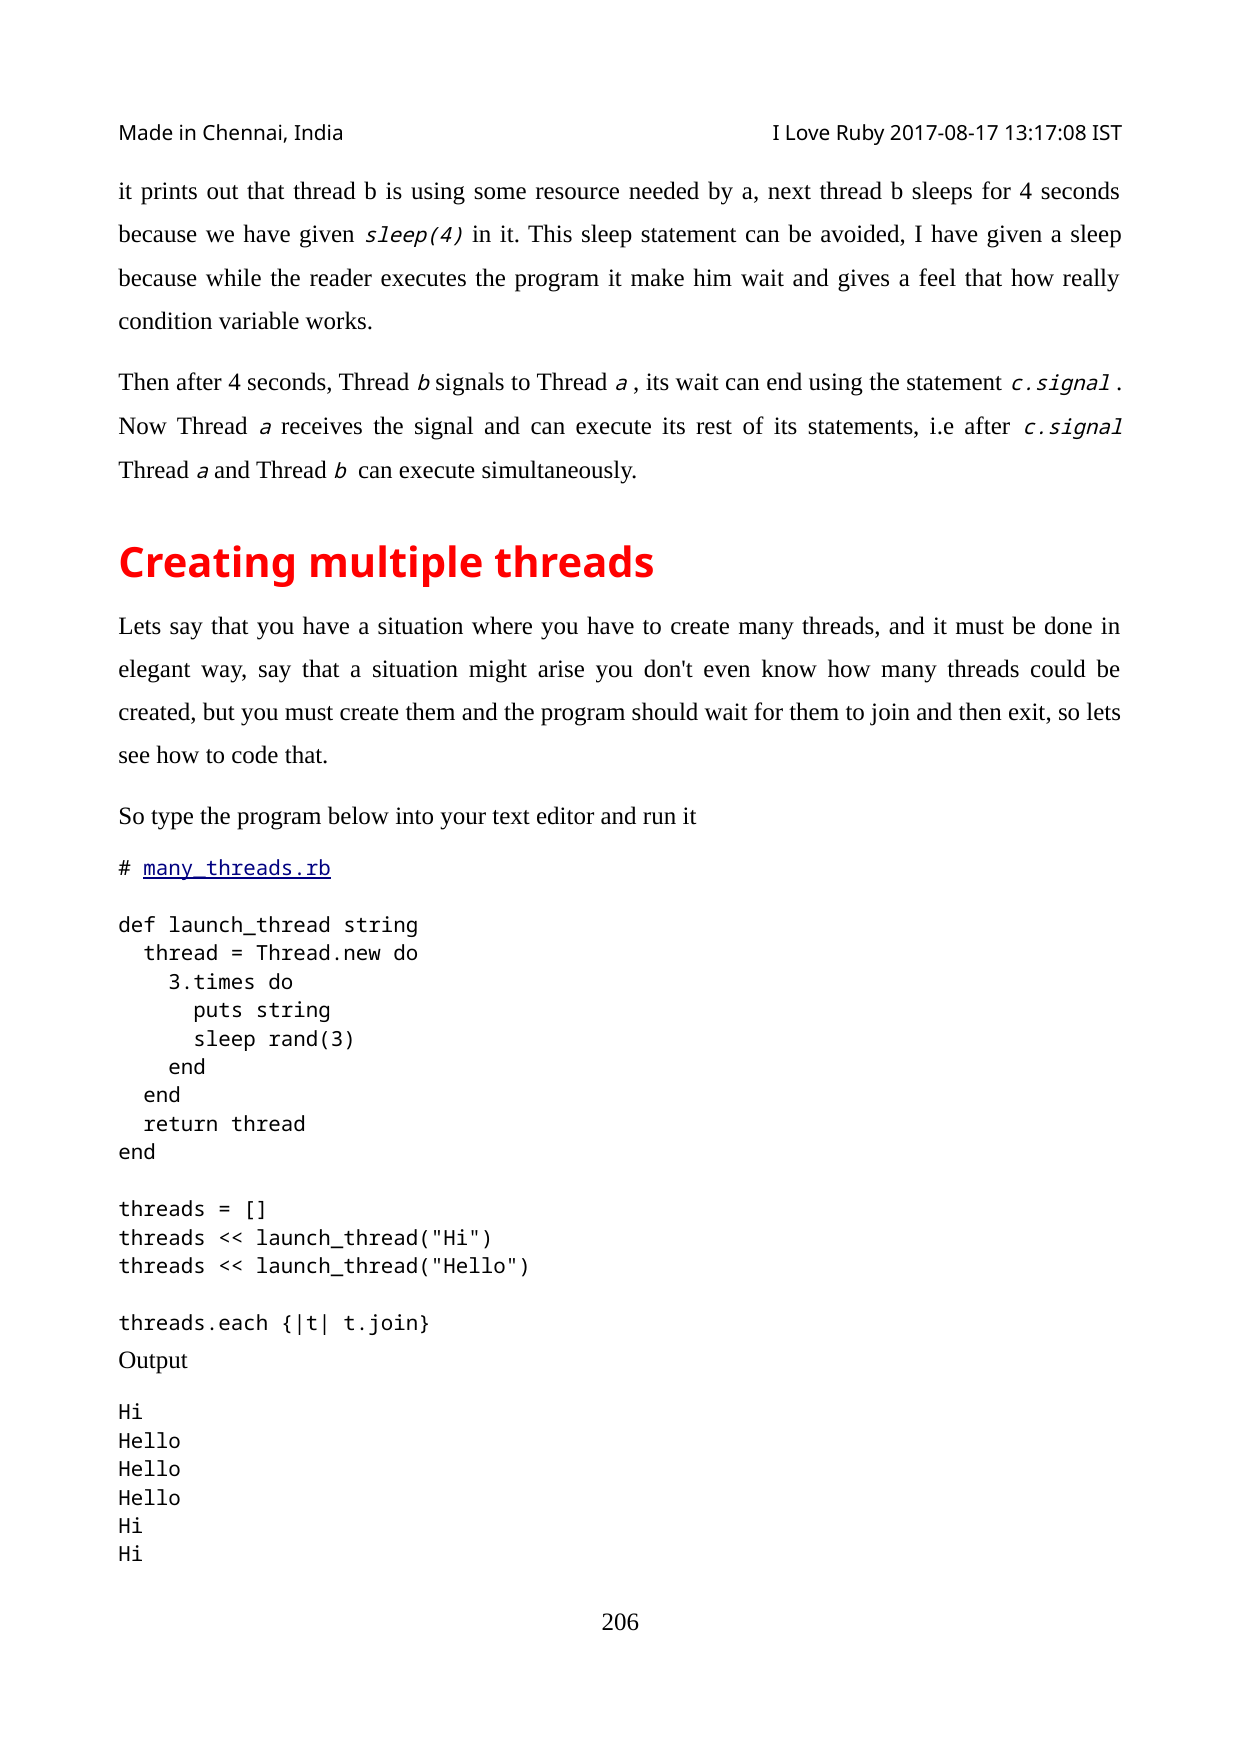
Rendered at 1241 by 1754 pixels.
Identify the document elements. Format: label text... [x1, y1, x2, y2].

text Hello [118, 1426, 1122, 1454]
text # many_threads.rb [118, 853, 1122, 881]
text Hi [118, 1539, 1122, 1568]
text end [118, 1137, 1122, 1166]
text threads << launch_thread("Hi") [118, 1223, 1122, 1251]
text Hi [118, 1397, 1122, 1426]
text Then after 4 seconds, Thread b signals to Thread a , its wait can end using the statement c.signal . Now Thread a receives the signal and can execute its rest of its statements, i.e after c.signal Thread a and Thread b can execute simultaneously. [118, 367, 1122, 484]
text threads << launch_thread("Hello") [118, 1251, 1122, 1279]
text threads.each {|t| t.join} [118, 1308, 1122, 1336]
text threads = [] [118, 1194, 1122, 1223]
text it prints out that thread b is using some resource needed by a, next thread b sleeps for 4 seconds because we have given sleep(4) in it. This sleep statement can be avoided, I have given a sleep because while the reader executes the program it make him wait and gives a feel that how really condition variable works. [118, 176, 1122, 335]
text thread = Thread.new do [118, 938, 1122, 967]
text end [118, 1052, 1122, 1081]
text sleep rand(3) [118, 1024, 1122, 1052]
text 3.times do [118, 967, 1122, 995]
text Lets say that you have a situation where you have to create many threads, and it must be done in elegant way, say that a situation might arise you don't even know how many threads could be created, but you must create them and the program should wait for them to join and then exit, so lets see how to code that. [118, 611, 1122, 769]
text def launch_thread string [118, 910, 1122, 938]
text puts string [118, 995, 1122, 1024]
text Output [118, 1345, 1122, 1374]
text end [118, 1081, 1122, 1109]
text Hello [118, 1483, 1122, 1511]
text So type the program below into your text editor and run it [118, 801, 1122, 830]
text Hi [118, 1511, 1122, 1539]
text return thread [118, 1109, 1122, 1137]
subtitle Creating multiple threads [118, 533, 1122, 589]
text Hello [118, 1454, 1122, 1483]
